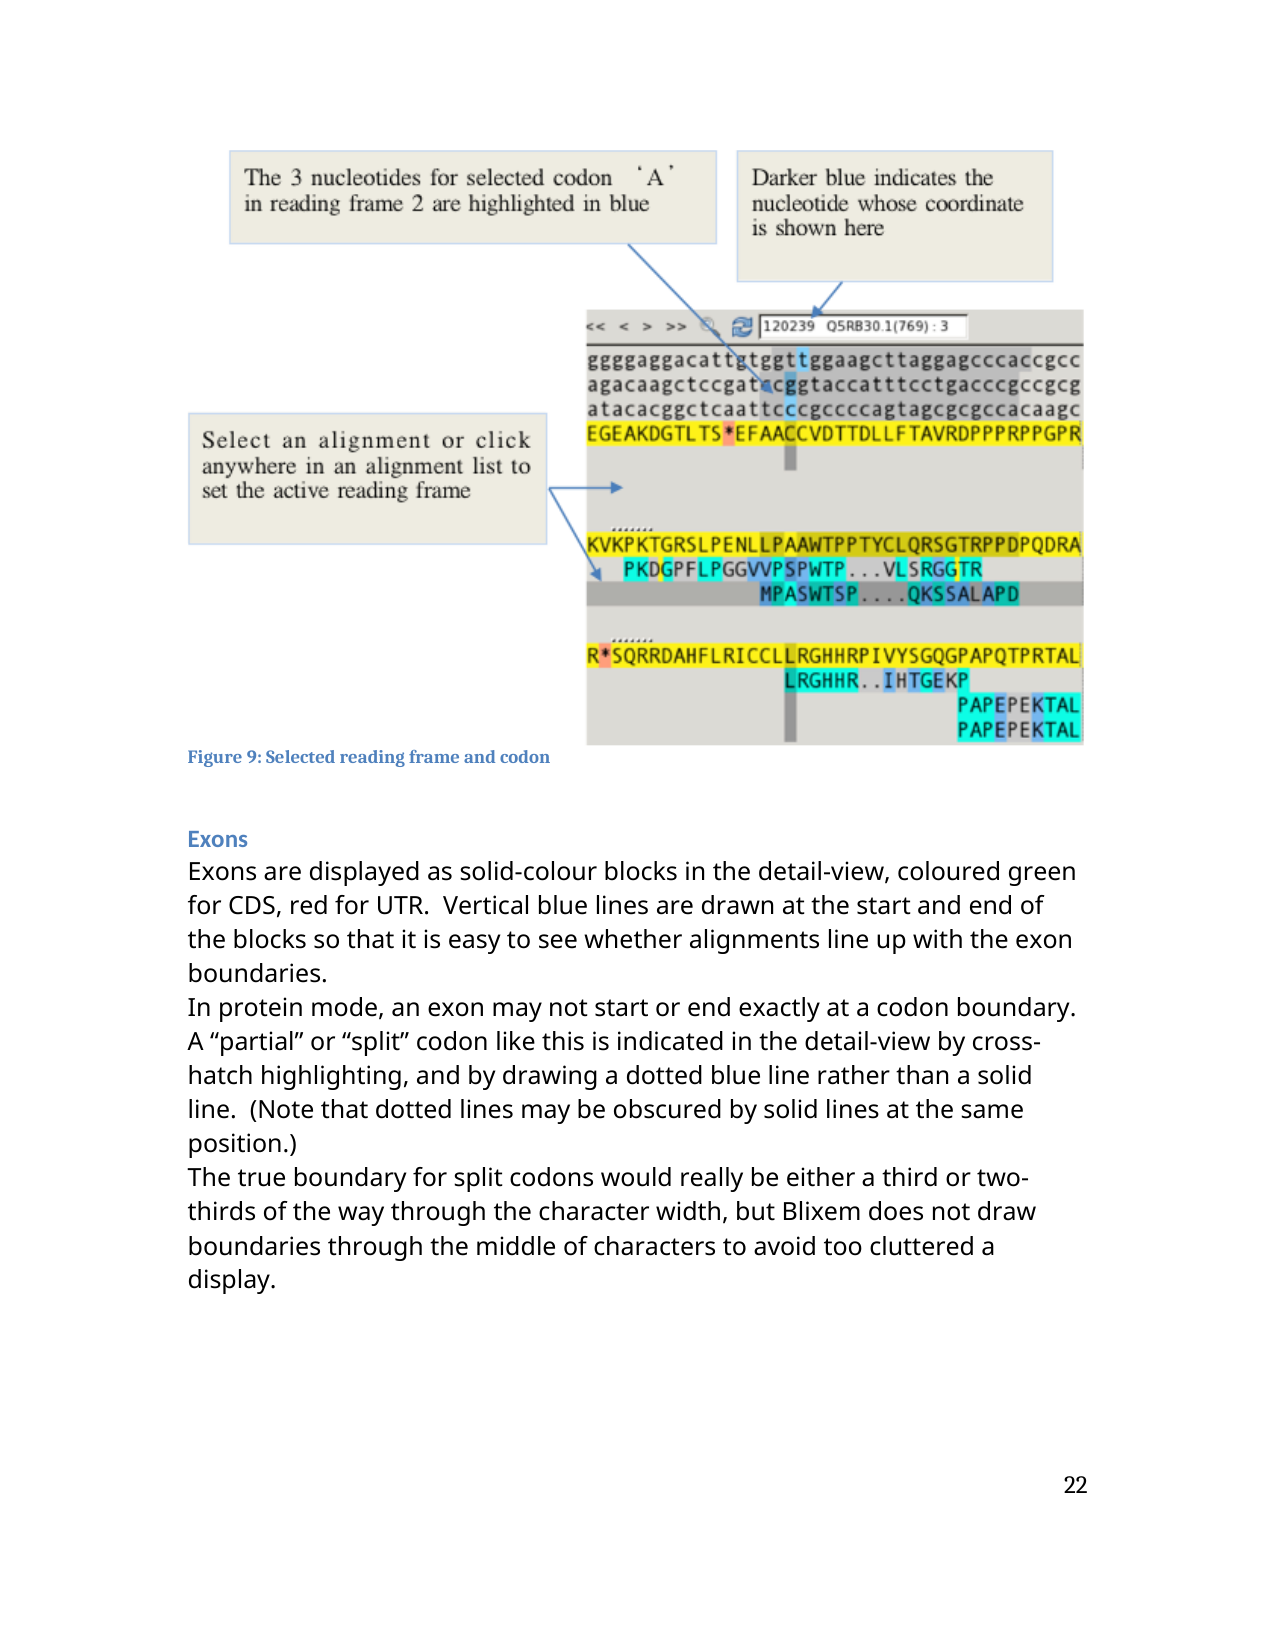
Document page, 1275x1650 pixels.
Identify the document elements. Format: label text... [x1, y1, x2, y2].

text Figure 9: Selected reading frame and codon [187, 747, 1084, 768]
subtitle Exons [187, 823, 1087, 853]
text Exons are displayed as solid-colour blocks in the detail-view, coloured green for CDS, red for UTR. Vertical blue lines are drawn at the start and end of the blocks so that it is easy to see whether alignments line up with the exon boundaries. [187, 853, 1087, 990]
text In protein mode, an exon may not start or end exactly at a codon boundary. A “partial” or “split” codon like this is indicated in the detail-view by cross-hatch highlighting, and by drawing a dotted blue line rather than a solid line. (Note that dotted lines may be obscured by solid lines at the same position.) [187, 990, 1087, 1160]
text The true boundary for split codons would really be either a third or two-thirds of the way through the character width, but Blixem does not draw boundaries through the middle of characters to avoid too cluttered a display. [187, 1160, 1087, 1296]
picture [187, 150, 1084, 747]
